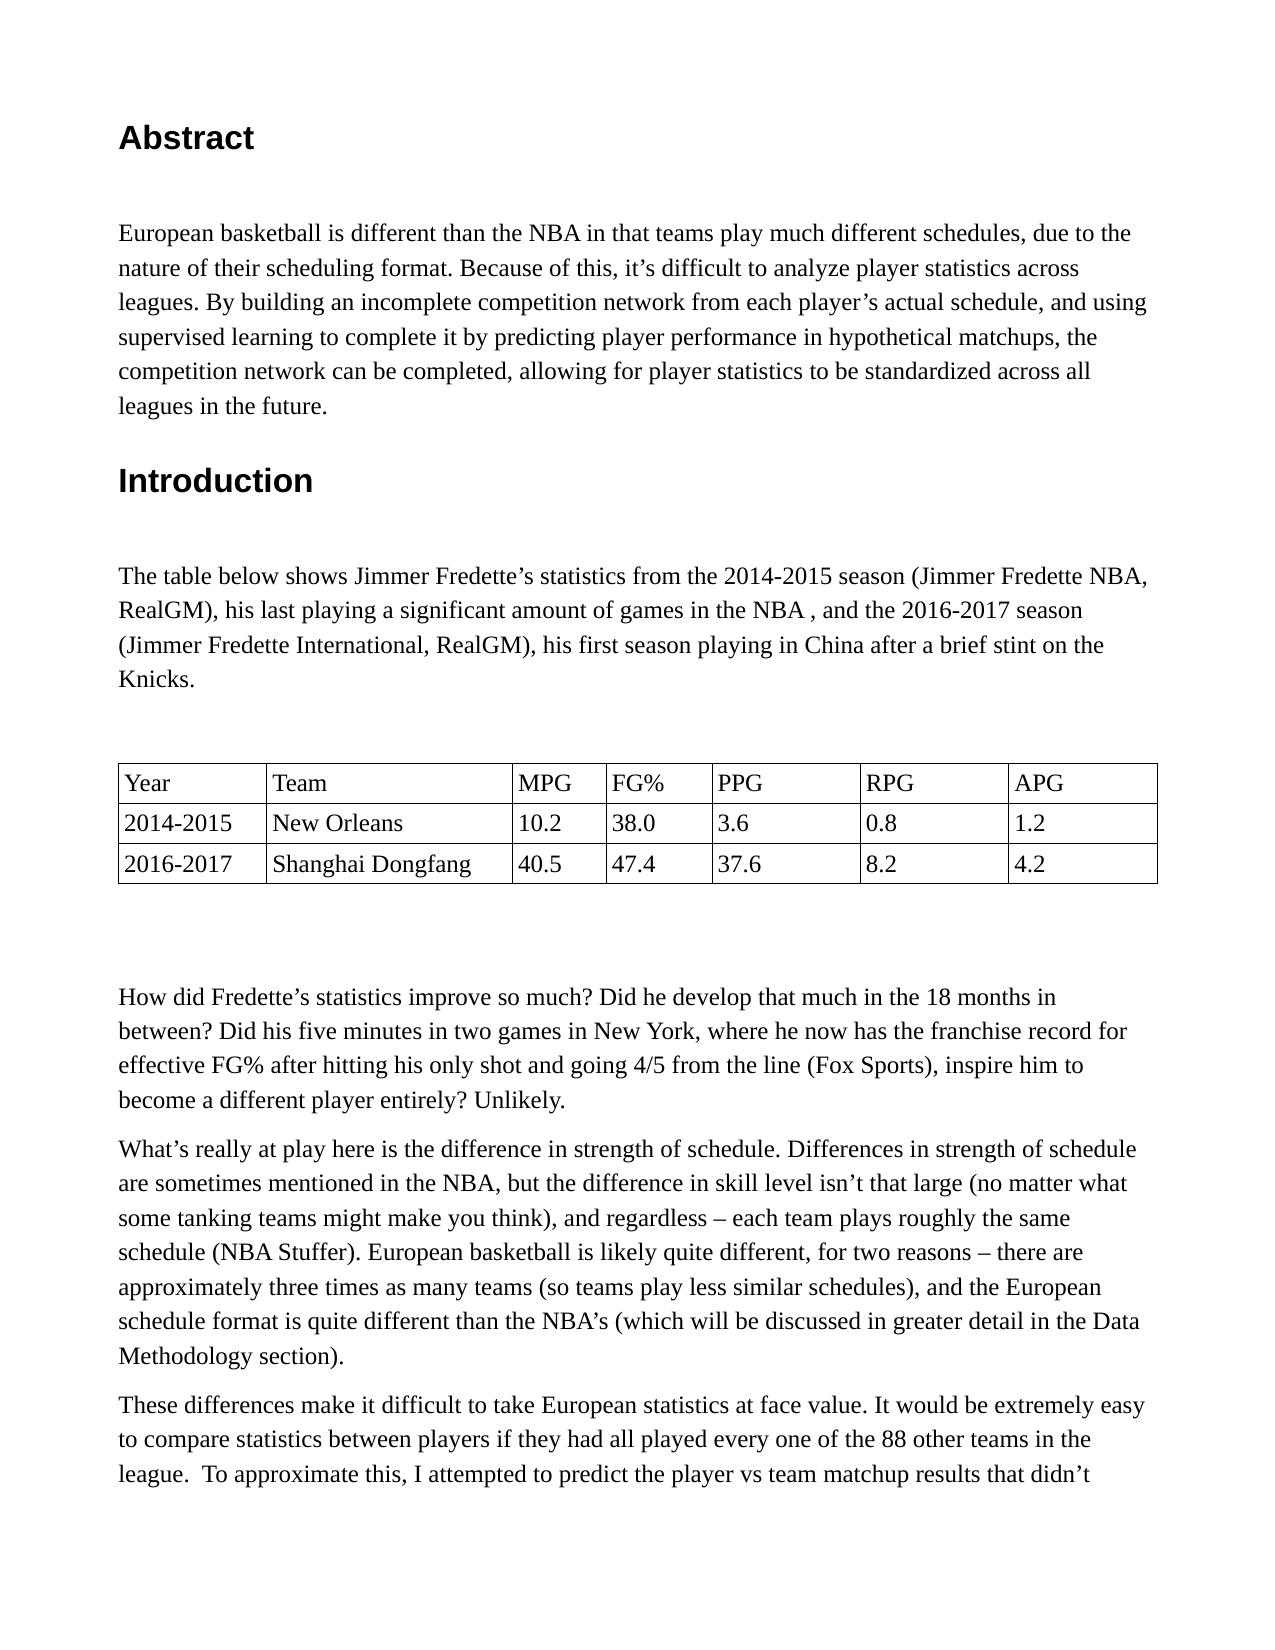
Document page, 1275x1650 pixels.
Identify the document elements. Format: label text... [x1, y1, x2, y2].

table_cell 3.6 [713, 804, 860, 843]
table_cell 0.8 [861, 804, 1008, 843]
table_cell 1.2 [1009, 804, 1157, 843]
subtitle Abstract [118, 118, 1157, 157]
table_header FG% [607, 764, 712, 803]
table_cell 47.4 [607, 844, 712, 883]
table_cell 10.2 [513, 804, 606, 843]
table_header Year [119, 764, 266, 803]
text What’s really at play here is the difference in strength of schedule. Differences in strength of schedule are sometimes mentioned in the NBA, but the difference in skill level isn’t that large (no matter what some tanking teams might make you think), and regardless – each team plays roughly the same schedule (NBA Stuffer). European basketball is likely quite different, for two reasons – there are approximately three times as many teams (so teams play less similar schedules), and the European schedule format is quite different than the NBA’s (which will be discussed in greater detail in the Data Methodology section). [118, 1134, 1157, 1370]
table_cell Shanghai Dongfang [267, 844, 512, 883]
table_cell 38.0 [607, 804, 712, 843]
table_header APG [1009, 764, 1157, 803]
table_cell 8.2 [861, 844, 1008, 883]
table_cell 2016-2017 [119, 844, 266, 883]
text How did Fredette’s statistics improve so much? Did he develop that much in the 18 months in between? Did his five minutes in two games in New York, where he now has the franchise record for effective FG% after hitting his only shot and going 4/5 from the line (Fox Sports), inspire him to become a different player entirely? Unlikely. [118, 982, 1157, 1114]
table_header MPG [513, 764, 606, 803]
table_header Team [267, 764, 512, 803]
text The table below shows Jimmer Fredette’s statistics from the 2014-2015 season (Jimmer Fredette NBA, RealGM), his last playing a significant amount of games in the NBA , and the 2016-2017 season (Jimmer Fredette International, RealGM), his first season playing in China after a brief stint on the Knicks. [118, 561, 1157, 693]
table_cell 37.6 [713, 844, 860, 883]
table_cell 40.5 [513, 844, 606, 883]
text European basketball is different than the NBA in that teams play much different schedules, due to the nature of their scheduling format. Because of this, it’s difficult to analyze player statistics across leagues. By building an incomplete competition network from each player’s actual schedule, and using supervised learning to complete it by predicting player performance in hypothetical matchups, the competition network can be completed, allowing for player statistics to be standardized across all leagues in the future. [118, 218, 1157, 419]
table_header RPG [861, 764, 1008, 803]
table_cell 2014-2015 [119, 804, 266, 843]
text These differences make it difficult to take European statistics at face value. It would be extremely easy to compare statistics between players if they had all played every one of the 88 other teams in the league. To approximate this, I attempted to predict the player vs team matchup results that didn’t [118, 1390, 1157, 1488]
subtitle Introduction [118, 461, 1157, 499]
table_cell New Orleans [267, 804, 512, 843]
table_cell 4.2 [1009, 844, 1157, 883]
table_header PPG [713, 764, 860, 803]
